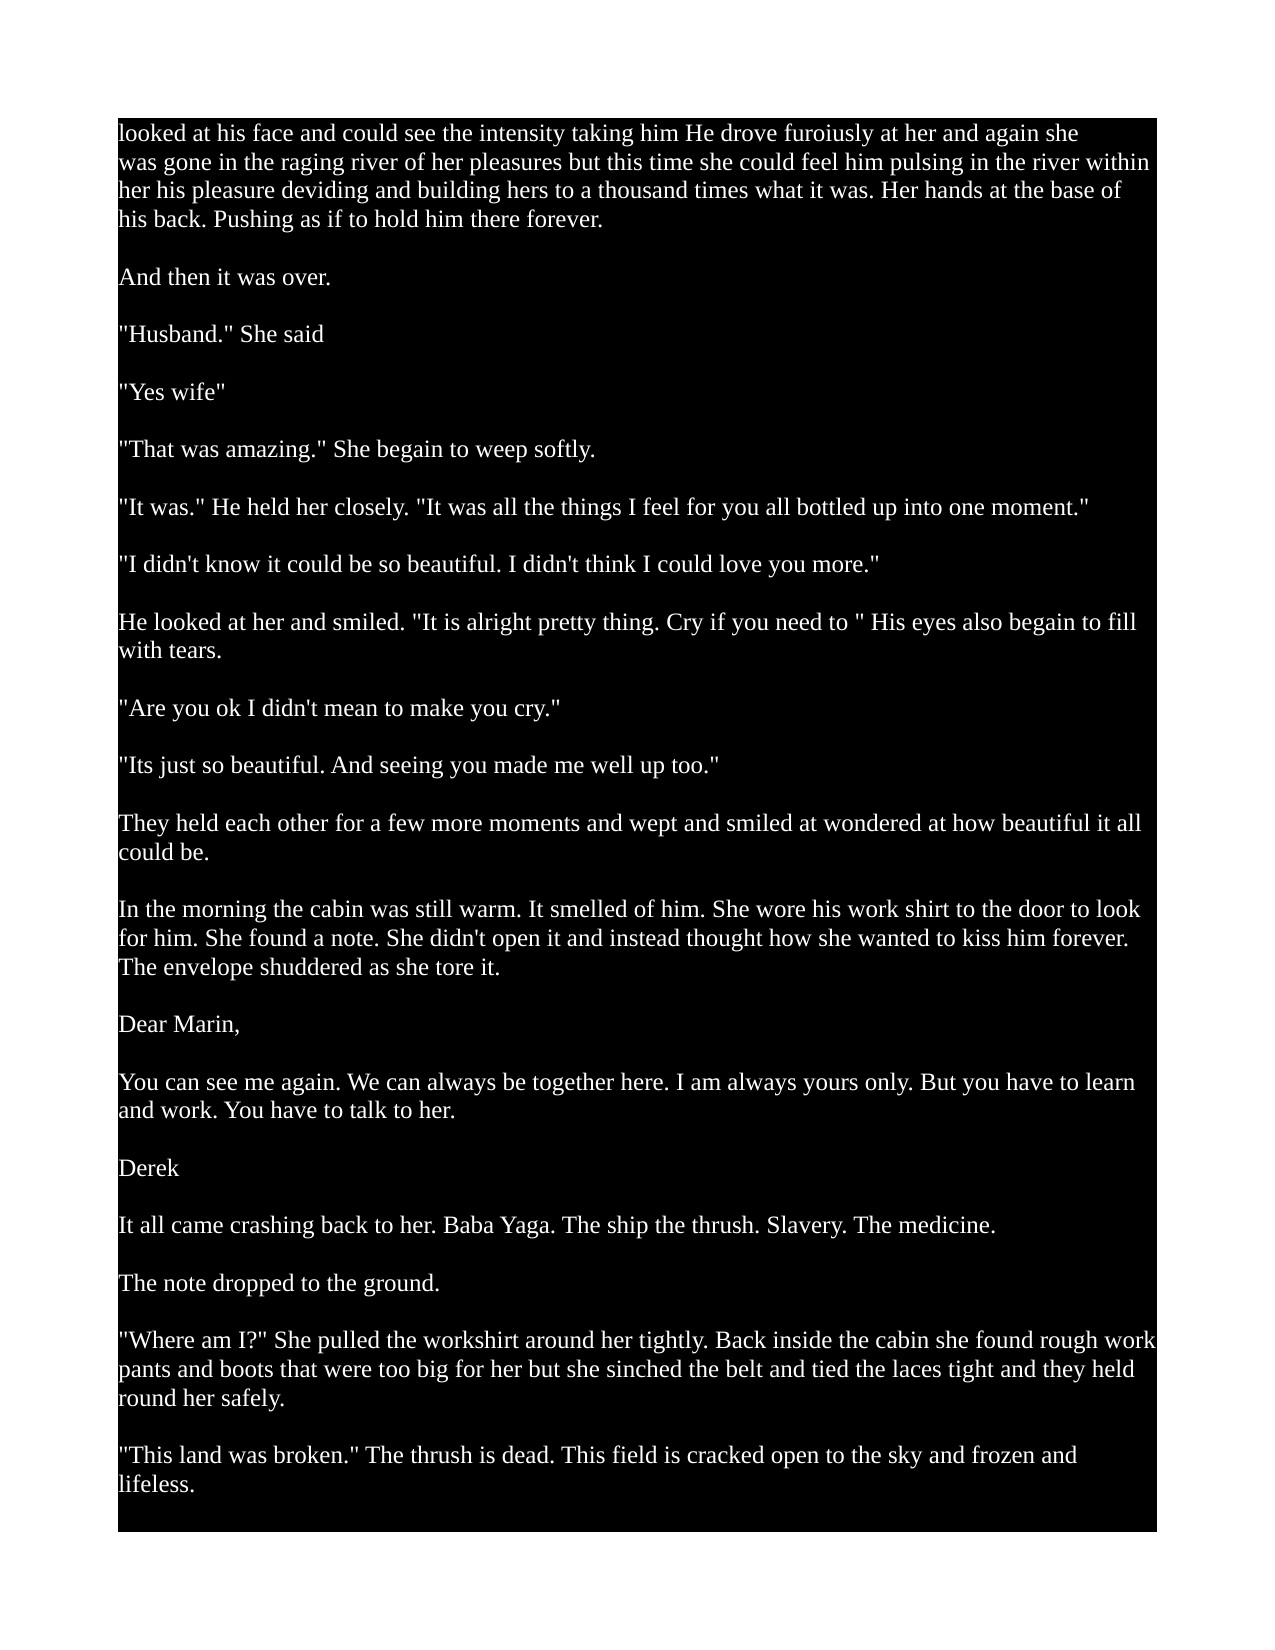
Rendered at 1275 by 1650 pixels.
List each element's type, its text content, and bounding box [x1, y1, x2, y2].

text It all came crashing back to her. Baba Yaga. The ship the thrush. Slavery. The medicine. [118, 1211, 1157, 1239]
text "Yes wife" [118, 377, 1157, 406]
text The note dropped to the ground. "Where am I?" She pulled the workshirt around her tightly. Back inside the cabin she found rough work pants and boots that were too big for her but she sinched the belt and tied the laces tight and they held round her safely. "This land was broken." The thrush is dead. This field is cracked open to the sky and frozen and lifeless. [118, 1268, 1157, 1498]
text looked at his face and could see the intensity taking him He drove furoiusly at her and again she [118, 118, 1157, 147]
text And then it was over. [118, 262, 1157, 291]
text "That was amazing." She begain to weep softly. [118, 434, 1157, 463]
text was gone in the raging river of her pleasures but this time she could feel him pulsing in the river within her his pleasure deviding and building hers to a thousand times what it was. Her hands at the base of his back. Pushing as if to hold him there forever. [118, 147, 1157, 233]
text They held each other for a few more moments and wept and smiled at wondered at how beautiful it all could be. In the morning the cabin was still warm. It smelled of him. She wore his work shirt to the door to look for him. She found a note. She didn't open it and instead thought how she wanted to kiss him forever. The envelope shuddered as she tore it. Dear Marin, You can see me again. We can always be together here. I am always yours only. But you have to learn and work. You have to talk to her. [118, 808, 1157, 1124]
text "Husband." She said [118, 319, 1157, 348]
text "It was." He held her closely. "It was all the things I feel for you all bottled up into one moment." [118, 492, 1157, 521]
text "I didn't know it could be so beautiful. I didn't think I could love you more." He looked at her and smiled. "It is alright pretty thing. Cry if you need to " His eyes also begain to fill with tears. "Are you ok I didn't mean to make you cry." "Its just so beautiful. And seeing you made me well up too." [118, 549, 1157, 779]
text Derek [118, 1153, 1157, 1182]
